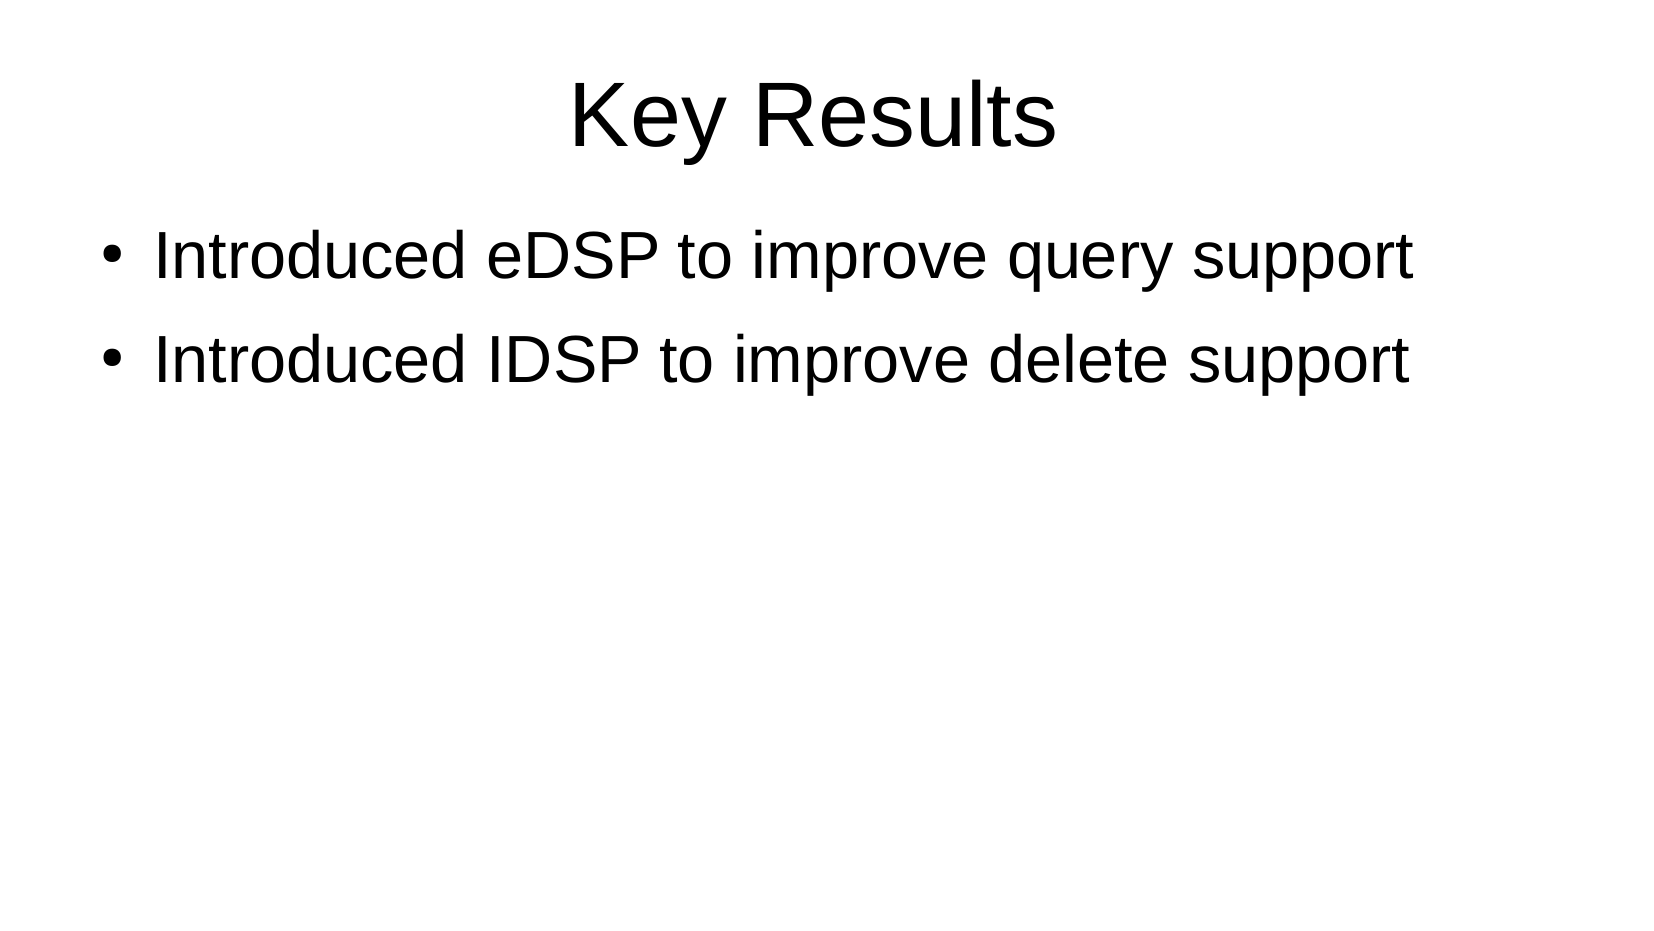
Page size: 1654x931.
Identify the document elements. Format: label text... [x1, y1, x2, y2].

title Key Results [82, 37, 1571, 193]
list Introduced eDSP to improve query support Introduced IDSP to improve delete support [82, 217, 1571, 758]
